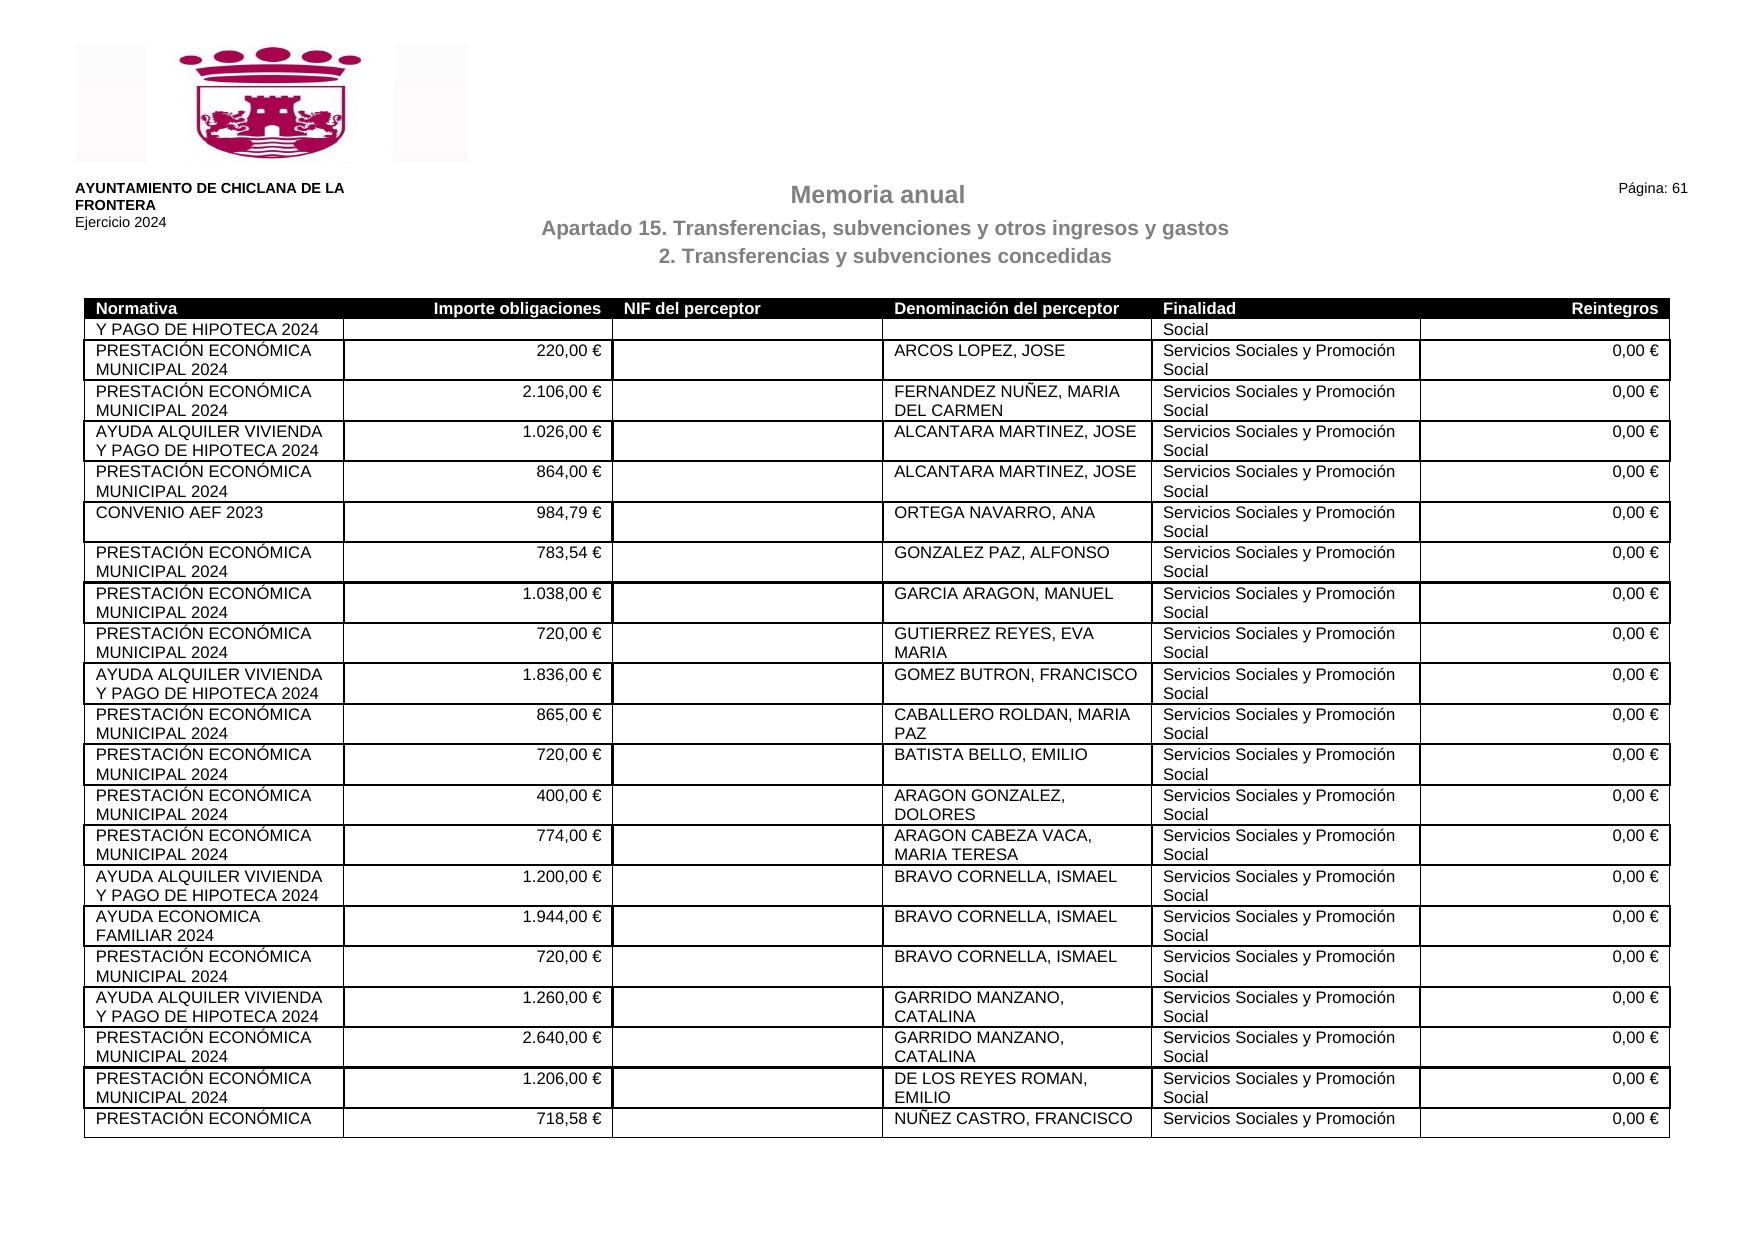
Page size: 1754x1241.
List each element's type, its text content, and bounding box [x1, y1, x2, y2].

table_cell Servicios Sociales y Promoción Social [1153, 422, 1419, 460]
table_header Reintegros [1421, 299, 1669, 318]
table_cell 0,00 € [1421, 624, 1669, 662]
table_cell Servicios Sociales y Promoción Social [1153, 907, 1419, 945]
table_cell GUTIERREZ REYES, EVA MARIA [883, 624, 1151, 662]
table_cell Servicios Sociales y Promoción [1152, 1109, 1420, 1137]
table_cell GARCIA ARAGON, MANUEL [884, 584, 1151, 622]
table_cell 0,00 € [1421, 422, 1669, 460]
table_header Normativa [85, 299, 343, 318]
table_cell [614, 664, 882, 703]
table_cell Y PAGO DE HIPOTECA 2024 [85, 319, 343, 339]
table_cell ORTEGA NAVARRO, ANA [884, 503, 1151, 541]
table_cell 0,00 € [1421, 745, 1669, 783]
table_cell PRESTACIÓN ECONÓMICA MUNICIPAL 2024 [85, 462, 343, 501]
table_cell 1.836,00 € [345, 664, 611, 703]
table_cell ALCANTARA MARTINEZ, JOSE [884, 422, 1151, 460]
table_cell Servicios Sociales y Promoción Social [1153, 988, 1419, 1026]
table_cell Servicios Sociales y Promoción Social [1152, 381, 1420, 420]
table_cell PRESTACIÓN ECONÓMICA [85, 1109, 343, 1137]
table_cell BRAVO CORNELLA, ISMAEL [883, 866, 1151, 905]
table_cell 0,00 € [1421, 381, 1669, 420]
table_header Denominación del perceptor [883, 299, 1151, 318]
table_cell 400,00 € [344, 786, 612, 824]
table_cell [1421, 319, 1669, 339]
table_cell [614, 988, 882, 1026]
table_cell [613, 1028, 882, 1066]
table_cell [614, 907, 882, 945]
table_cell PRESTACIÓN ECONÓMICA MUNICIPAL 2024 [85, 381, 343, 420]
table_cell [614, 745, 882, 783]
table_cell 1.260,00 € [345, 988, 611, 1026]
table_cell PRESTACIÓN ECONÓMICA MUNICIPAL 2024 [85, 1028, 343, 1066]
picture [75, 44, 469, 163]
table_header NIF del perceptor [613, 299, 882, 318]
table_cell 720,00 € [344, 624, 612, 662]
table_cell 0,00 € [1421, 1028, 1669, 1066]
table_cell 2.640,00 € [344, 1028, 612, 1066]
table_cell 0,00 € [1421, 584, 1669, 622]
table_cell [613, 786, 882, 824]
table_cell [613, 624, 882, 662]
table_cell 720,00 € [344, 947, 612, 986]
table_cell PRESTACIÓN ECONÓMICA MUNICIPAL 2024 [85, 543, 343, 581]
table_cell [613, 947, 882, 986]
table_cell ARAGON CABEZA VACA, MARIA TERESA [884, 826, 1151, 864]
table_cell [344, 319, 612, 339]
table_cell GONZALEZ PAZ, ALFONSO [883, 543, 1151, 581]
table_cell 0,00 € [1421, 503, 1669, 541]
table_cell 865,00 € [344, 705, 612, 743]
table_cell [614, 584, 882, 622]
table_cell Servicios Sociales y Promoción Social [1152, 543, 1420, 581]
table_cell Servicios Sociales y Promoción Social [1153, 664, 1419, 703]
table_cell 0,00 € [1421, 341, 1669, 379]
table_cell Servicios Sociales y Promoción Social [1152, 947, 1420, 986]
table_cell 0,00 € [1421, 866, 1669, 905]
table_header Finalidad [1152, 299, 1420, 318]
table_cell 984,79 € [345, 503, 611, 541]
table_cell PRESTACIÓN ECONÓMICA MUNICIPAL 2024 [85, 1069, 343, 1107]
table_cell 0,00 € [1421, 1109, 1669, 1137]
table_cell [613, 1109, 882, 1137]
table_cell 774,00 € [345, 826, 611, 864]
table_cell Servicios Sociales y Promoción Social [1153, 341, 1419, 379]
table_cell BRAVO CORNELLA, ISMAEL [884, 907, 1151, 945]
table_cell [613, 543, 882, 581]
table_cell 2.106,00 € [344, 381, 612, 420]
table_cell 720,00 € [345, 745, 611, 783]
table_cell AYUDA ECONOMICA FAMILIAR 2024 [85, 907, 343, 945]
table_cell 220,00 € [345, 341, 611, 379]
table_cell 1.206,00 € [345, 1069, 611, 1107]
table_cell [613, 319, 882, 339]
table_cell [614, 503, 882, 541]
table_cell [883, 319, 1151, 339]
table_cell Servicios Sociales y Promoción Social [1153, 503, 1419, 541]
table_cell AYUDA ALQUILER VIVIENDA Y PAGO DE HIPOTECA 2024 [85, 422, 343, 460]
table_cell PRESTACIÓN ECONÓMICA MUNICIPAL 2024 [85, 826, 343, 864]
table_cell [614, 422, 882, 460]
table_cell 0,00 € [1421, 988, 1669, 1026]
table_cell Servicios Sociales y Promoción Social [1153, 1069, 1419, 1107]
table_cell Servicios Sociales y Promoción Social [1153, 826, 1419, 864]
table_cell Servicios Sociales y Promoción Social [1152, 786, 1420, 824]
table_cell PRESTACIÓN ECONÓMICA MUNICIPAL 2024 [85, 705, 343, 743]
table_cell PRESTACIÓN ECONÓMICA MUNICIPAL 2024 [85, 341, 343, 379]
table_cell Social [1152, 319, 1420, 339]
table_cell Servicios Sociales y Promoción Social [1152, 624, 1420, 662]
table_cell ARCOS LOPEZ, JOSE [884, 341, 1151, 379]
table_cell ARAGON GONZALEZ, DOLORES [883, 786, 1151, 824]
table_cell FERNANDEZ NUÑEZ, MARIA DEL CARMEN [883, 381, 1151, 420]
table_cell [613, 866, 882, 905]
table_cell GOMEZ BUTRON, FRANCISCO [884, 664, 1151, 703]
table_cell Servicios Sociales y Promoción Social [1153, 745, 1419, 783]
table_cell CONVENIO AEF 2023 [85, 503, 343, 541]
table_cell 718,58 € [344, 1109, 612, 1137]
table_cell BRAVO CORNELLA, ISMAEL [883, 947, 1151, 986]
table_cell 0,00 € [1421, 907, 1669, 945]
table_cell 1.200,00 € [344, 866, 612, 905]
table_cell 0,00 € [1421, 947, 1669, 986]
table_cell [614, 826, 882, 864]
table_cell GARRIDO MANZANO, CATALINA [884, 988, 1151, 1026]
table_cell 783,54 € [344, 543, 612, 581]
table_cell 0,00 € [1421, 786, 1669, 824]
table_cell 1.026,00 € [345, 422, 611, 460]
table_header Importe obligaciones [344, 299, 612, 318]
table_cell CABALLERO ROLDAN, MARIA PAZ [883, 705, 1151, 743]
table_cell [613, 705, 882, 743]
table_cell PRESTACIÓN ECONÓMICA MUNICIPAL 2024 [85, 624, 343, 662]
table_cell [614, 341, 882, 379]
table_cell NUÑEZ CASTRO, FRANCISCO [883, 1109, 1151, 1137]
table_cell BATISTA BELLO, EMILIO [884, 745, 1151, 783]
table_cell Servicios Sociales y Promoción Social [1152, 705, 1420, 743]
table_cell DE LOS REYES ROMAN, EMILIO [884, 1069, 1151, 1107]
table_cell Servicios Sociales y Promoción Social [1152, 866, 1420, 905]
table_cell PRESTACIÓN ECONÓMICA MUNICIPAL 2024 [85, 584, 343, 622]
table_cell 864,00 € [344, 462, 612, 501]
table_cell Servicios Sociales y Promoción Social [1152, 462, 1420, 501]
table_cell [613, 462, 882, 501]
table_cell AYUDA ALQUILER VIVIENDA Y PAGO DE HIPOTECA 2024 [85, 866, 343, 905]
table_cell Servicios Sociales y Promoción Social [1153, 584, 1419, 622]
table_cell 1.944,00 € [345, 907, 611, 945]
table_cell 0,00 € [1421, 705, 1669, 743]
table_cell [613, 381, 882, 420]
table_cell PRESTACIÓN ECONÓMICA MUNICIPAL 2024 [85, 786, 343, 824]
table_cell GARRIDO MANZANO, CATALINA [883, 1028, 1151, 1066]
table_cell 1.038,00 € [345, 584, 611, 622]
table_cell PRESTACIÓN ECONÓMICA MUNICIPAL 2024 [85, 745, 343, 783]
table_cell 0,00 € [1421, 462, 1669, 501]
table_cell 0,00 € [1421, 1069, 1669, 1107]
table_cell 0,00 € [1421, 826, 1669, 864]
table_cell 0,00 € [1421, 543, 1669, 581]
table_cell PRESTACIÓN ECONÓMICA MUNICIPAL 2024 [85, 947, 343, 986]
table_cell Servicios Sociales y Promoción Social [1152, 1028, 1420, 1066]
table_cell ALCANTARA MARTINEZ, JOSE [883, 462, 1151, 501]
table_cell AYUDA ALQUILER VIVIENDA Y PAGO DE HIPOTECA 2024 [85, 988, 343, 1026]
table_cell [614, 1069, 882, 1107]
table_cell AYUDA ALQUILER VIVIENDA Y PAGO DE HIPOTECA 2024 [85, 664, 343, 703]
table_cell 0,00 € [1421, 664, 1669, 703]
